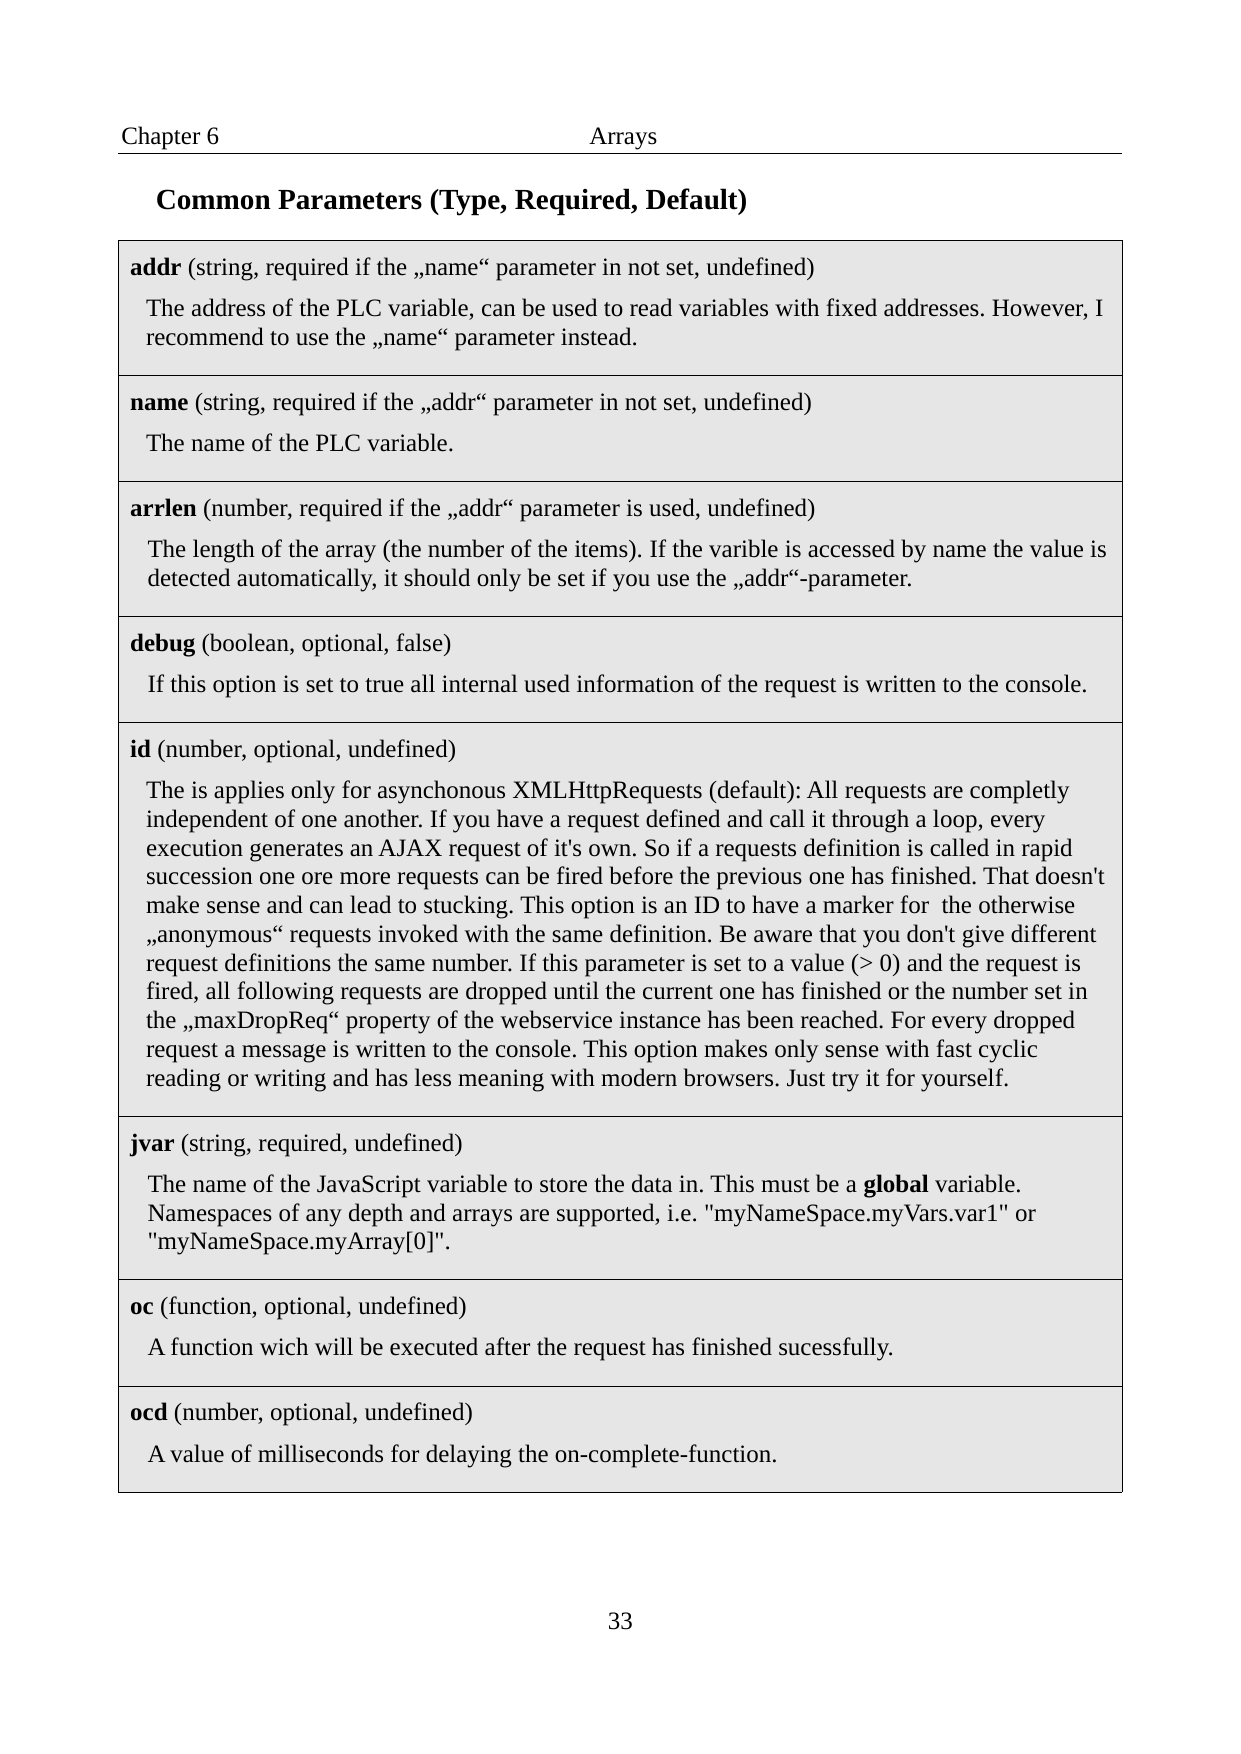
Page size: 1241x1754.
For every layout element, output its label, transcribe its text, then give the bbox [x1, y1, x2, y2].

table_cell jvar (string, required, undefined) The name of the JavaScript variable to store the data in. This must be a global variable. Namespaces of any depth and arrays are supported, i.e. "myNameSpace.myVars.var1" or "myNameSpace.myArray[0]". [119, 1117, 1122, 1279]
table_cell oc (function, optional, undefined) A function wich will be executed after the request has finished sucessfully. [119, 1280, 1122, 1386]
table_cell id (number, optional, undefined) The is applies only for asynchonous XMLHttpRequests (default): All requests are completly independent of one another. If you have a request defined and call it through a loop, every execution generates an AJAX request of it's own. So if a requests definition is called in rapid succession one ore more requests can be fired before the previous one has finished. That doesn't make sense and can lead to stucking. This option is an ID to have a marker for the otherwise „anonymous“ requests invoked with the same definition. Be aware that you don't give different request definitions the same number. If this parameter is set to a value (> 0) and the request is fired, all following requests are dropped until the current one has finished or the number set in the „maxDropReq“ property of the webservice instance has been reached. For every dropped request a message is written to the console. This option makes only sense with fast cyclic reading or writing and has less meaning with modern browsers. Just try it for yourself. [119, 723, 1122, 1116]
table_cell ocd (number, optional, undefined) A value of milliseconds for delaying the on-complete-function. [119, 1387, 1122, 1492]
table_cell arrlen (number, required if the „addr“ parameter is used, undefined) The length of the array (the number of the items). If the varible is accessed by name the value is detected automatically, it should only be set if you use the „addr“-parameter. [119, 482, 1122, 616]
table_header addr (string, required if the „name“ parameter in not set, undefined) The address of the PLC variable, can be used to read variables with fixed addresses. However, I recommend to use the „name“ parameter instead. [119, 241, 1122, 375]
subtitle Common Parameters (Type, Required, Default) [156, 182, 1122, 216]
table_cell debug (boolean, optional, false) If this option is set to true all internal used information of the request is written to the console. [119, 617, 1122, 722]
table_cell name (string, required if the „addr“ parameter in not set, undefined) The name of the PLC variable. [119, 376, 1122, 481]
